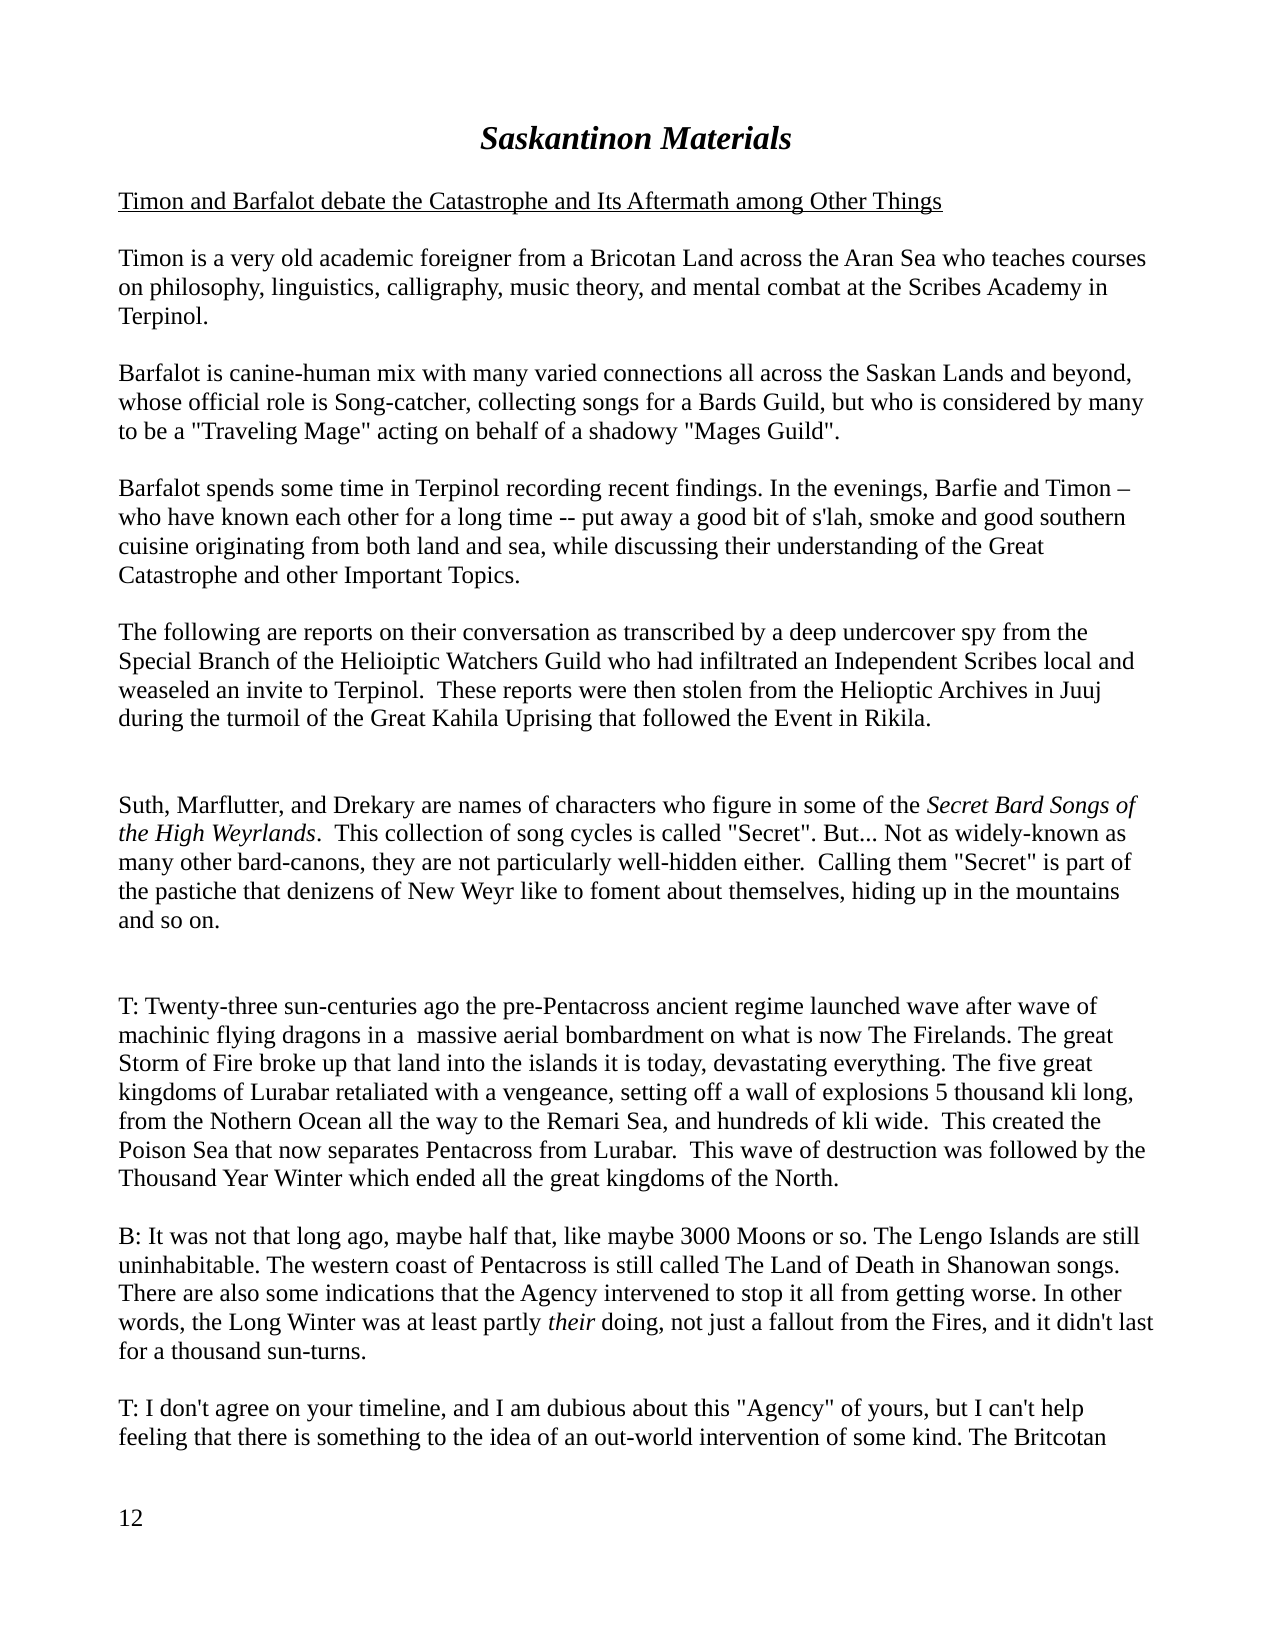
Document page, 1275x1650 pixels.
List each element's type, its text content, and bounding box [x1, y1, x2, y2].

text B: It was not that long ago, maybe half that, like maybe 3000 Moons or so. The Lengo Islands are still uninhabitable. The western coast of Pentacross is still called The Land of Death in Shanowan songs. There are also some indications that the Agency intervened to stop it all from getting worse. In other words, the Long Winter was at least partly their doing, not just a fallout from the Fires, and it didn't last for a thousand sun-turns. [118, 1221, 1157, 1365]
text Suth, Marflutter, and Drekary are names of characters who figure in some of the Secret Bard Songs of the High Weyrlands. This collection of song cycles is called "Secret". But... Not as widely-known as many other bard-canons, they are not particularly well-hidden either. Calling them "Secret" is part of the pastiche that denizens of New Weyr like to foment about themselves, hiding up in the mountains and so on. [118, 790, 1157, 933]
text The following are reports on their conversation as transcribed by a deep undercover spy from the Special Branch of the Helioiptic Watchers Guild who had infiltrated an Independent Scribes local and weaseled an invite to Terpinol. These reports were then stolen from the Helioptic Archives in Juuj during the turmoil of the Great Kahila Uprising that followed the Event in Rikila. [118, 617, 1157, 732]
text Barfalot spends some time in Terpinol recording recent findings. In the evenings, Barfie and Timon – who have known each other for a long time -- put away a good bit of s'lah, smoke and good southern cuisine originating from both land and sea, while discussing their understanding of the Great Catastrophe and other Important Topics. [118, 473, 1157, 588]
text T: Twenty-three sun-centuries ago the pre-Pentacross ancient regime launched wave after wave of machinic flying dragons in a massive aerial bombardment on what is now The Firelands. The great Storm of Fire broke up that land into the islands it is today, devastating everything. The five great kingdoms of Lurabar retaliated with a vengeance, setting off a wall of explosions 5 thousand kli long, from the Nothern Ocean all the way to the Remari Sea, and hundreds of kli wide. This created the Poison Sea that now separates Pentacross from Lurabar. This wave of destruction was followed by the Thousand Year Winter which ended all the great kingdoms of the North. [118, 991, 1157, 1192]
text T: I don't agree on your timeline, and I am dubious about this "Agency" of yours, but I can't help feeling that there is something to the idea of an out-world intervention of some kind. The Britcotan [118, 1393, 1157, 1451]
text Timon and Barfalot debate the Catastrophe and Its Aftermath among Other Things [118, 186, 1157, 215]
text Timon is a very old academic foreigner from a Bricotan Land across the Aran Sea who teaches courses on philosophy, linguistics, calligraphy, music theory, and mental combat at the Scribes Academy in Terpinol. [118, 243, 1157, 330]
text Barfalot is canine-human mix with many varied connections all across the Saskan Lands and beyond, whose official role is Song-catcher, collecting songs for a Bards Guild, but who is considered by many to be a "Traveling Mage" acting on behalf of a shadowy "Mages Guild". [118, 358, 1157, 445]
